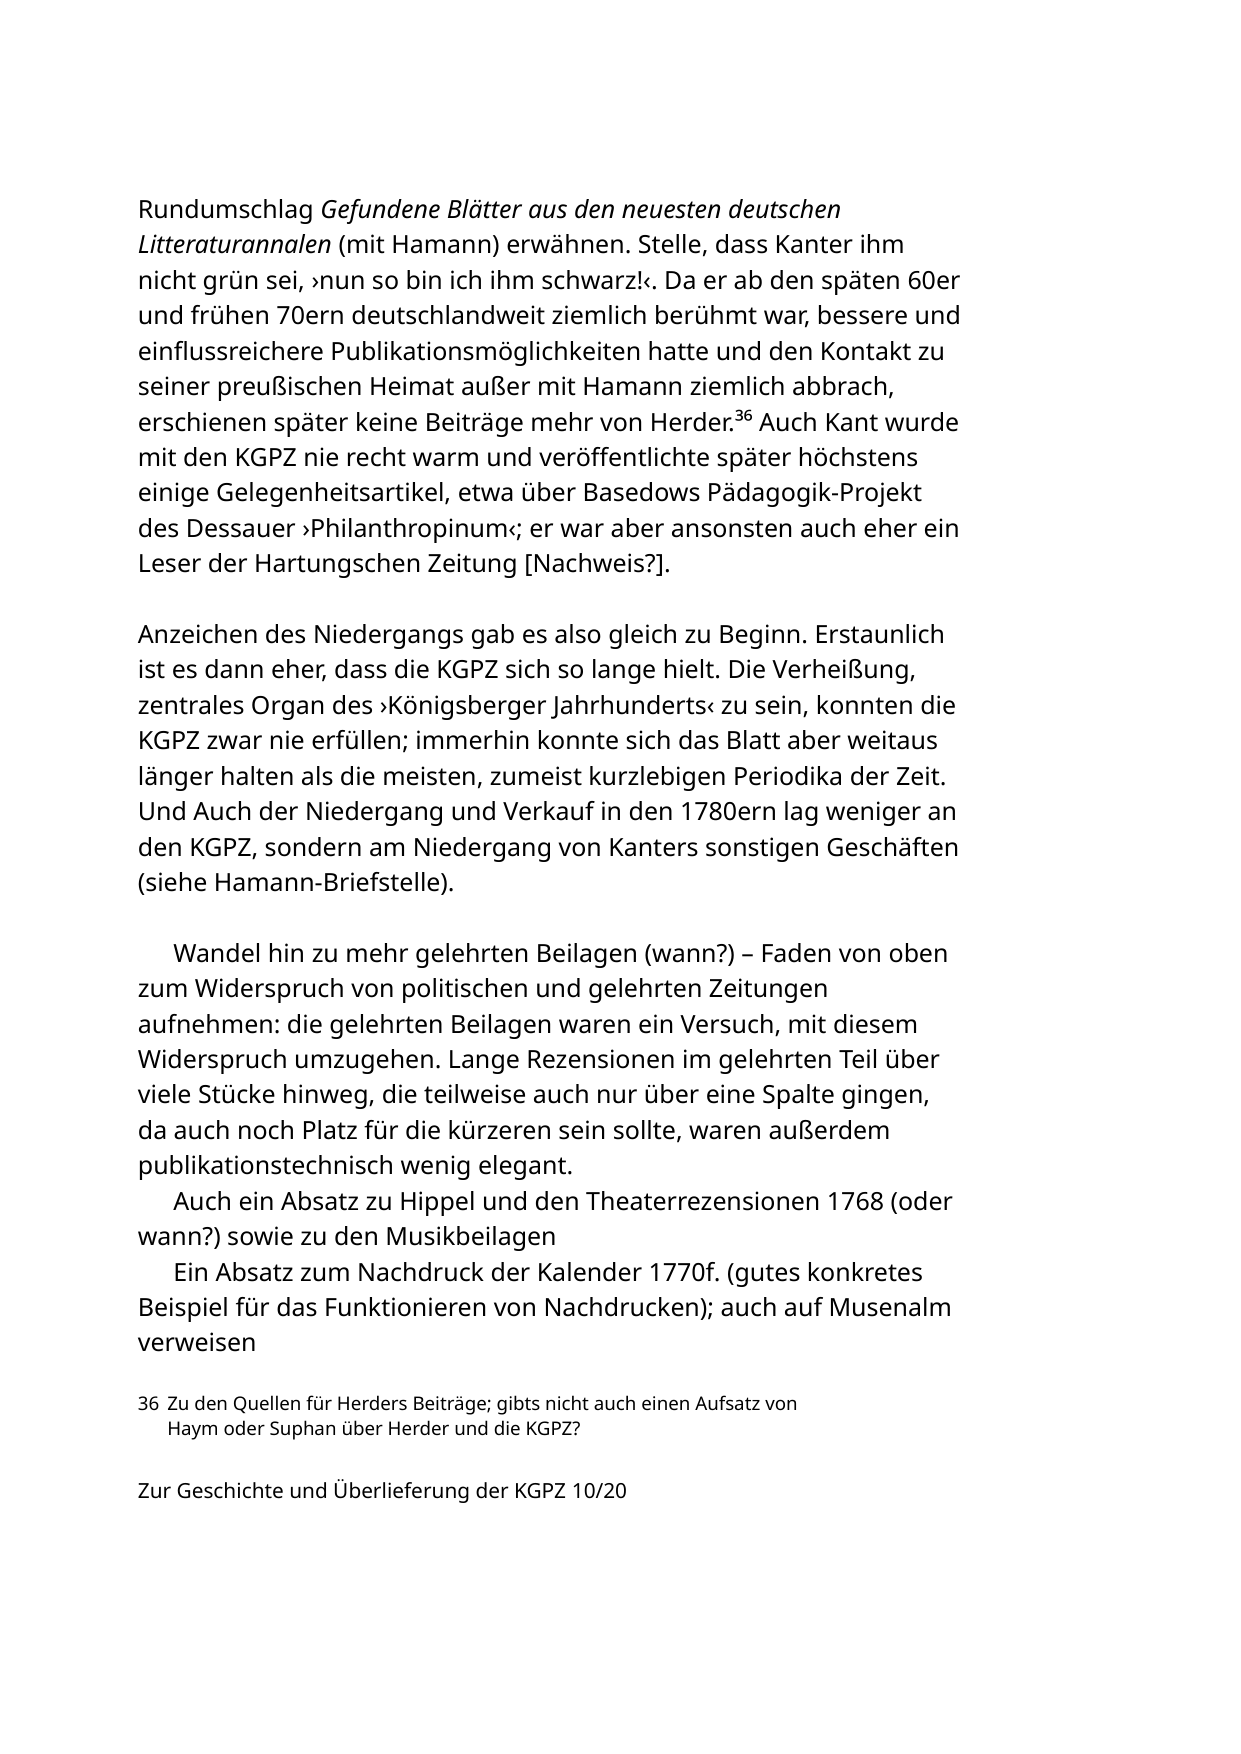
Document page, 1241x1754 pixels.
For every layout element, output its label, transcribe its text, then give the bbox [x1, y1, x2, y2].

text Zu den Quellen für Herders Beiträge; gibts nicht auch einen Aufsatz von Haym oder Suphan über Herder und die KGPZ? [138, 1389, 846, 1441]
text Rundumschlag Gefundene Blätter aus den neuesten deutschen Litteraturannalen (mit Hamann) erwähnen. Stelle, dass Kanter ihm nicht grün sei, ›nun so bin ich ihm schwarz!‹. Da er ab den späten 60er und frühen 70ern deutschlandweit ziemlich berühmt war, bessere und einflussreichere Publikationsmöglichkeiten hatte und den Kontakt zu seiner preußischen Heimat außer mit Hamann ziemlich abbrach, erschienen später keine Beiträge mehr von Herder. Auch Kant wurde mit den KGPZ nie recht warm und veröffentlichte später höchstens einige Gelegenheitsartikel, etwa über Basedows Pädagogik-Projekt des Dessauer ›Philanthropinum‹; er war aber ansonsten auch eher ein Leser der Hartungschen Zeitung [Nachweis?]. [138, 190, 964, 580]
text Wandel hin zu mehr gelehrten Beilagen (wann?) – Faden von oben zum Widerspruch von politischen und gelehrten Zeitungen aufnehmen: die gelehrten Beilagen waren ein Versuch, mit diesem Widerspruch umzugehen. Lange Rezensionen im gelehrten Teil über viele Stücke hinweg, die teilweise auch nur über eine Spalte gingen, da auch noch Platz für die kürzeren sein sollte, waren außerdem publikationstechnisch wenig elegant. [138, 934, 964, 1182]
text Anzeichen des Niedergangs gab es also gleich zu Beginn. Erstaunlich ist es dann eher, dass die KGPZ sich so lange hielt. Die Verheißung, zentrales Organ des ›Königsberger Jahrhunderts‹ zu sein, konnten die KGPZ zwar nie erfüllen; immerhin konnte sich das Blatt aber weitaus länger halten als die meisten, zumeist kurzlebigen Periodika der Zeit. Und Auch der Niedergang und Verkauf in den 1780ern lag weniger an den KGPZ, sondern am Niedergang von Kanters sonstigen Geschäften (siehe Hamann-Briefstelle). [138, 615, 964, 898]
text Ein Absatz zum Nachdruck der Kalender 1770f. (gutes konkretes Beispiel für das Funktionieren von Nachdrucken); auch auf Musenalm verweisen [138, 1253, 964, 1359]
text Auch ein Absatz zu Hippel und den Theaterrezensionen 1768 (oder wann?) sowie zu den Musikbeilagen [138, 1182, 964, 1253]
